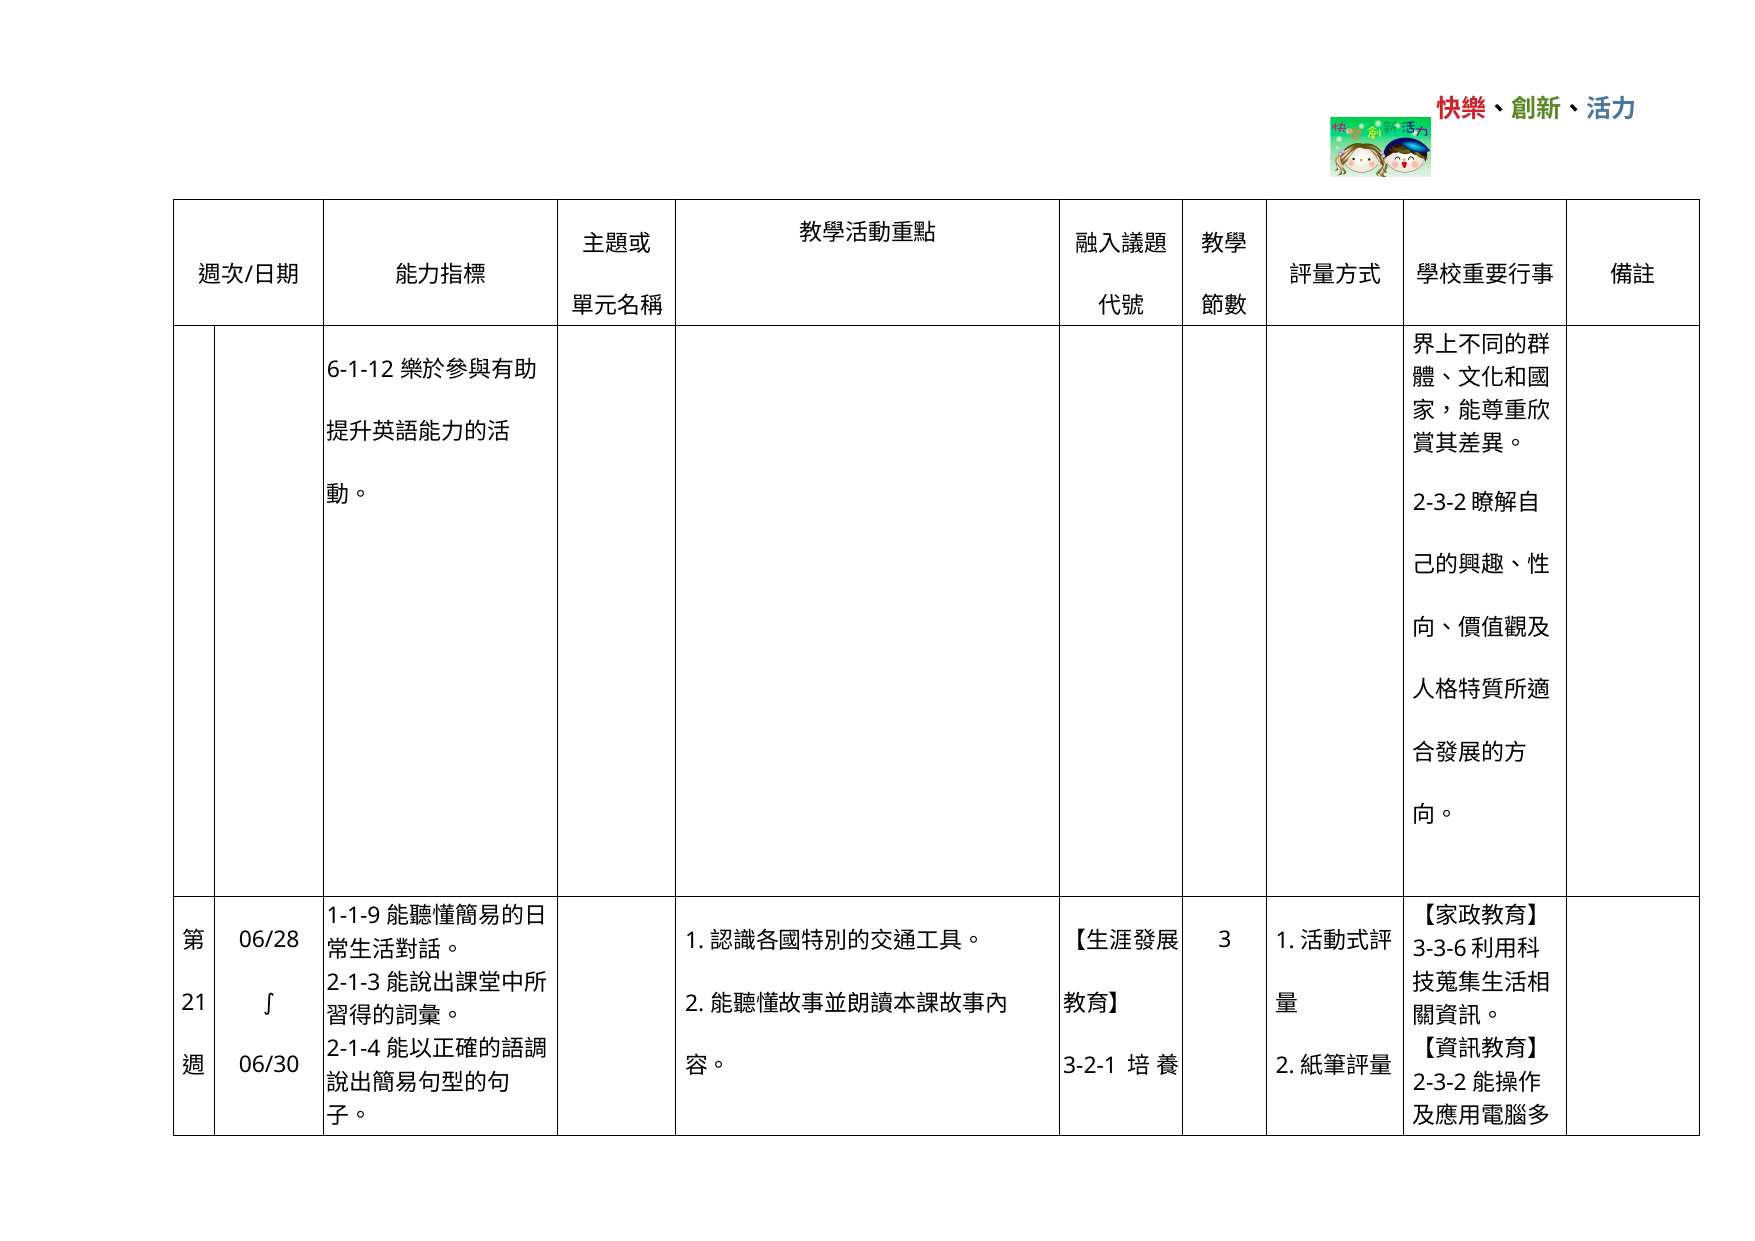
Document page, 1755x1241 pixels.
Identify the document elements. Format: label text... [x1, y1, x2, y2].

table_cell [1267, 326, 1403, 896]
table_header 週次/日期 [174, 200, 323, 324]
table_cell 第 21 週 [174, 897, 214, 1135]
table_header 能力指標 [324, 200, 557, 324]
table_cell 06/28 ∫ 06/30 [215, 897, 323, 1135]
table_header 主題或 單元名稱 [558, 200, 675, 324]
table_cell [1060, 326, 1182, 896]
table_cell [676, 326, 1059, 896]
table_cell 1. 活動式評量 2. 紙筆評量 [1267, 897, 1403, 1135]
table_header 融入議題 代號 [1060, 200, 1182, 324]
table_header 教學 節數 [1183, 200, 1266, 324]
table_cell 3 [1183, 897, 1266, 1135]
table_cell 【生涯發展教育】 3-2-1培養 [1060, 897, 1182, 1135]
table_cell [1567, 326, 1699, 896]
table_cell [558, 897, 675, 1135]
table_cell [215, 326, 323, 896]
table_header 教學活動重點 [676, 200, 1059, 324]
table_header 備註 [1567, 200, 1699, 324]
table_cell 1. 認識各國特別的交通工具。 2. 能聽懂故事並朗讀本課故事內容。 [676, 897, 1059, 1135]
table_cell [1183, 326, 1266, 896]
table_cell 6-1-12 樂於參與有助提升英語能力的活動。 [324, 326, 557, 896]
table_cell 1-1-9 能聽懂簡易的日常生活對話。 2-1-3 能說出課堂中所習得的詞彙。 2-1-4 能以正確的語調說出簡易句型的句子。 [324, 897, 557, 1135]
table_cell [1567, 897, 1699, 1135]
table_cell [558, 326, 675, 896]
table_header 評量方式 [1267, 200, 1403, 324]
table_cell [174, 326, 214, 896]
table_cell 界上不同的群體、文化和國家，能尊重欣賞其差異。 2-3-2瞭解自己的興趣、性向、價值觀及人格特質所適合發展的方向。 [1404, 326, 1566, 896]
table_cell 【家政教育】 3-3-6利用科技蒐集生活相關資訊。 【資訊教育】 2-3-2 能操作及應用電腦多 [1404, 897, 1566, 1135]
table_header 學校重要行事 [1404, 200, 1566, 324]
